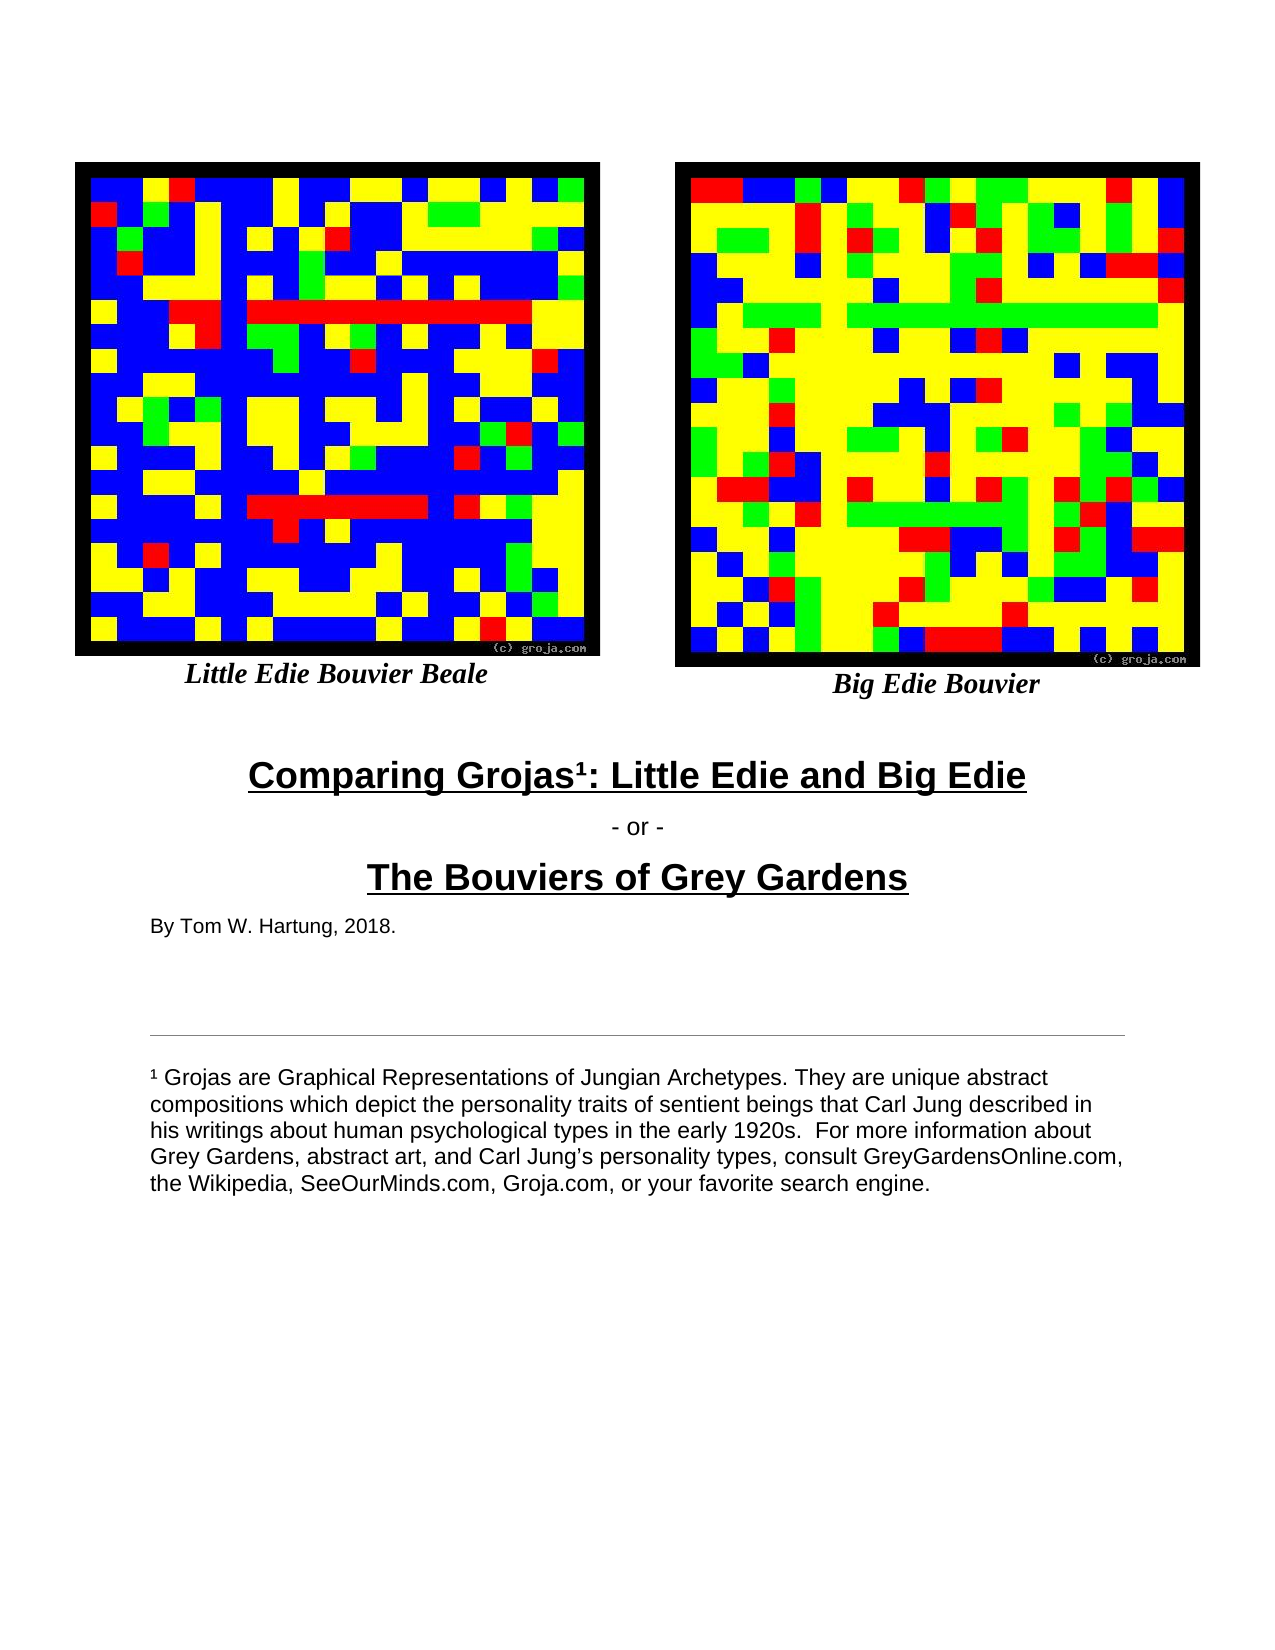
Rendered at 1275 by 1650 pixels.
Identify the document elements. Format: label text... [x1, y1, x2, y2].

text ¹ Grojas are Graphical Representations of Jungian Archetypes. They are unique abstract compositions which depict the personality traits of sentient beings that Carl Jung described in his writings about human psychological types in the early 1920s. For more information about Grey Gardens, abstract art, and Carl Jung’s personality types, consult GreyGardensOnline.com, the Wikipedia, SeeOurMinds.com, Groja.com, or your favorite search engine. [150, 1064, 1125, 1196]
text Comparing Grojas¹: Little Edie and Big Edie [150, 753, 1125, 797]
text Little Edie Bouvier Beale [75, 656, 600, 689]
text Big Edie Bouvier [675, 667, 1200, 700]
text By Tom W. Hartung, 2018. [150, 913, 1125, 937]
text - or - [150, 812, 1125, 840]
text The Bouviers of Grey Gardens [150, 855, 1125, 898]
picture [675, 162, 1200, 667]
picture [75, 162, 600, 656]
